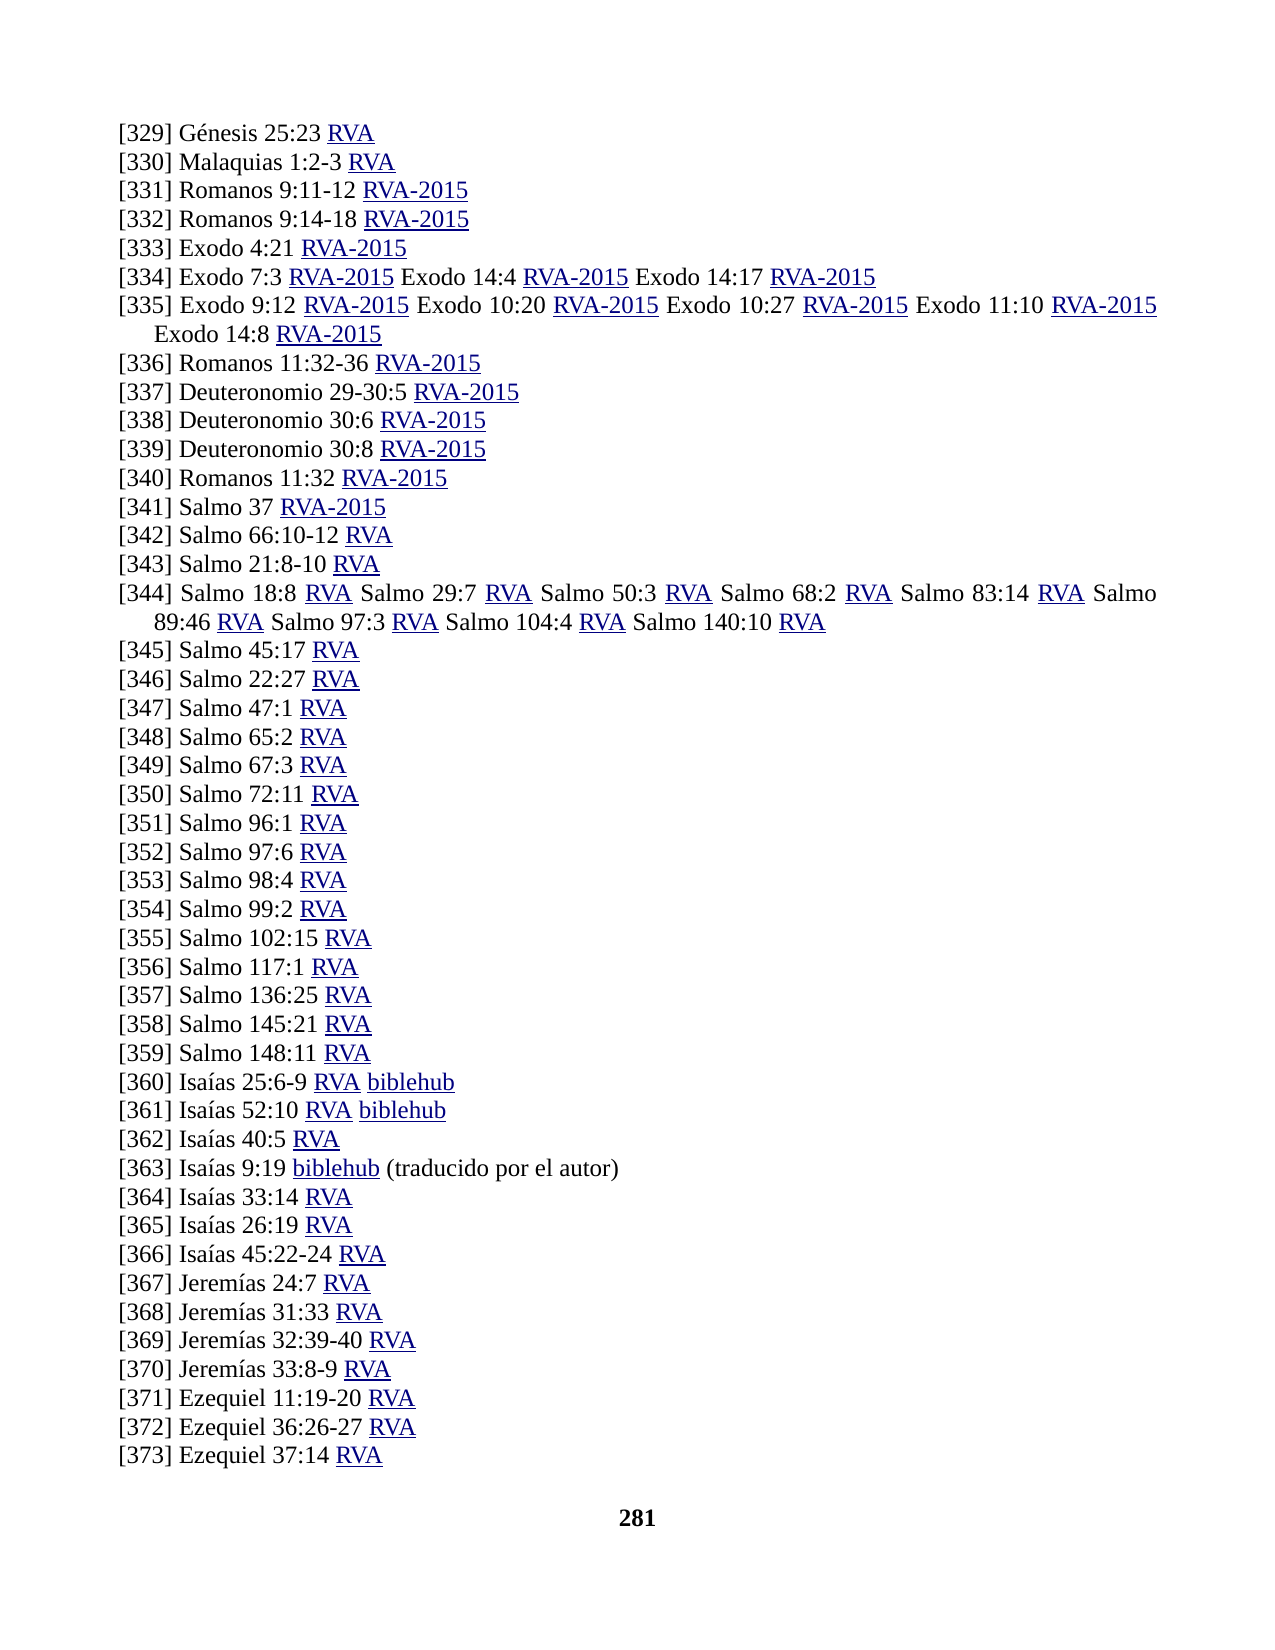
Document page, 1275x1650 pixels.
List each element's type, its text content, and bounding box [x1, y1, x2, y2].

text Salmo 97:6 RVA [118, 837, 1157, 866]
text Isaías 52:10 RVA biblehub [118, 1096, 1157, 1124]
text Ezequiel 37:14 RVA [118, 1441, 1157, 1469]
text Salmo 66:10-12 RVA [118, 521, 1157, 549]
text Salmo 96:1 RVA [118, 808, 1157, 837]
text Romanos 9:11-12 RVA-2015 [118, 176, 1157, 204]
text Deuteronomio 30:8 RVA-2015 [118, 434, 1157, 463]
text Ezequiel 11:19-20 RVA [118, 1383, 1157, 1412]
text Salmo 99:2 RVA [118, 894, 1157, 923]
text Isaías 45:22-24 RVA [118, 1239, 1157, 1268]
text Deuteronomio 29-30:5 RVA-2015 [118, 377, 1157, 406]
text Salmo 98:4 RVA [118, 866, 1157, 894]
text Salmo 117:1 RVA [118, 952, 1157, 981]
text Génesis 25:23 RVA [118, 118, 1157, 147]
text Isaías 33:14 RVA [118, 1182, 1157, 1211]
text Romanos 11:32-36 RVA-2015 [118, 348, 1157, 377]
text Isaías 40:5 RVA [118, 1124, 1157, 1153]
text Salmo 22:27 RVA [118, 664, 1157, 693]
text Jeremías 31:33 RVA [118, 1297, 1157, 1326]
text Deuteronomio 30:6 RVA-2015 [118, 406, 1157, 434]
text Salmo 37 RVA-2015 [118, 492, 1157, 521]
text Salmo 67:3 RVA [118, 751, 1157, 779]
text Isaías 25:6-9 RVA biblehub [118, 1067, 1157, 1096]
text Exodo 9:12 RVA-2015 Exodo 10:20 RVA-2015 Exodo 10:27 RVA-2015 Exodo 11:10 RVA-2015 Exodo 14:8 RVA-2015 [118, 291, 1157, 348]
text Exodo 7:3 RVA-2015 Exodo 14:4 RVA-2015 Exodo 14:17 RVA-2015 [118, 262, 1157, 291]
text Salmo 21:8-10 RVA [118, 549, 1157, 578]
text Romanos 9:14-18 RVA-2015 [118, 204, 1157, 233]
text Salmo 102:15 RVA [118, 923, 1157, 952]
text Romanos 11:32 RVA-2015 [118, 463, 1157, 492]
text Isaías 9:19 biblehub (traducido por el autor) [118, 1153, 1157, 1182]
text Salmo 72:11 RVA [118, 779, 1157, 808]
text Salmo 65:2 RVA [118, 722, 1157, 751]
text Jeremías 32:39-40 RVA [118, 1326, 1157, 1354]
text Salmo 47:1 RVA [118, 693, 1157, 722]
text Isaías 26:19 RVA [118, 1211, 1157, 1239]
text Salmo 18:8 RVA Salmo 29:7 RVA Salmo 50:3 RVA Salmo 68:2 RVA Salmo 83:14 RVA Salmo 89:46 RVA Salmo 97:3 RVA Salmo 104:4 RVA Salmo 140:10 RVA [118, 578, 1157, 636]
text Jeremías 24:7 RVA [118, 1268, 1157, 1297]
text Jeremías 33:8-9 RVA [118, 1354, 1157, 1383]
text Salmo 45:17 RVA [118, 636, 1157, 664]
text Ezequiel 36:26-27 RVA [118, 1412, 1157, 1441]
text Malaquias 1:2-3 RVA [118, 147, 1157, 176]
text Exodo 4:21 RVA-2015 [118, 233, 1157, 262]
text Salmo 148:11 RVA [118, 1038, 1157, 1067]
text Salmo 136:25 RVA [118, 981, 1157, 1009]
text Salmo 145:21 RVA [118, 1009, 1157, 1038]
